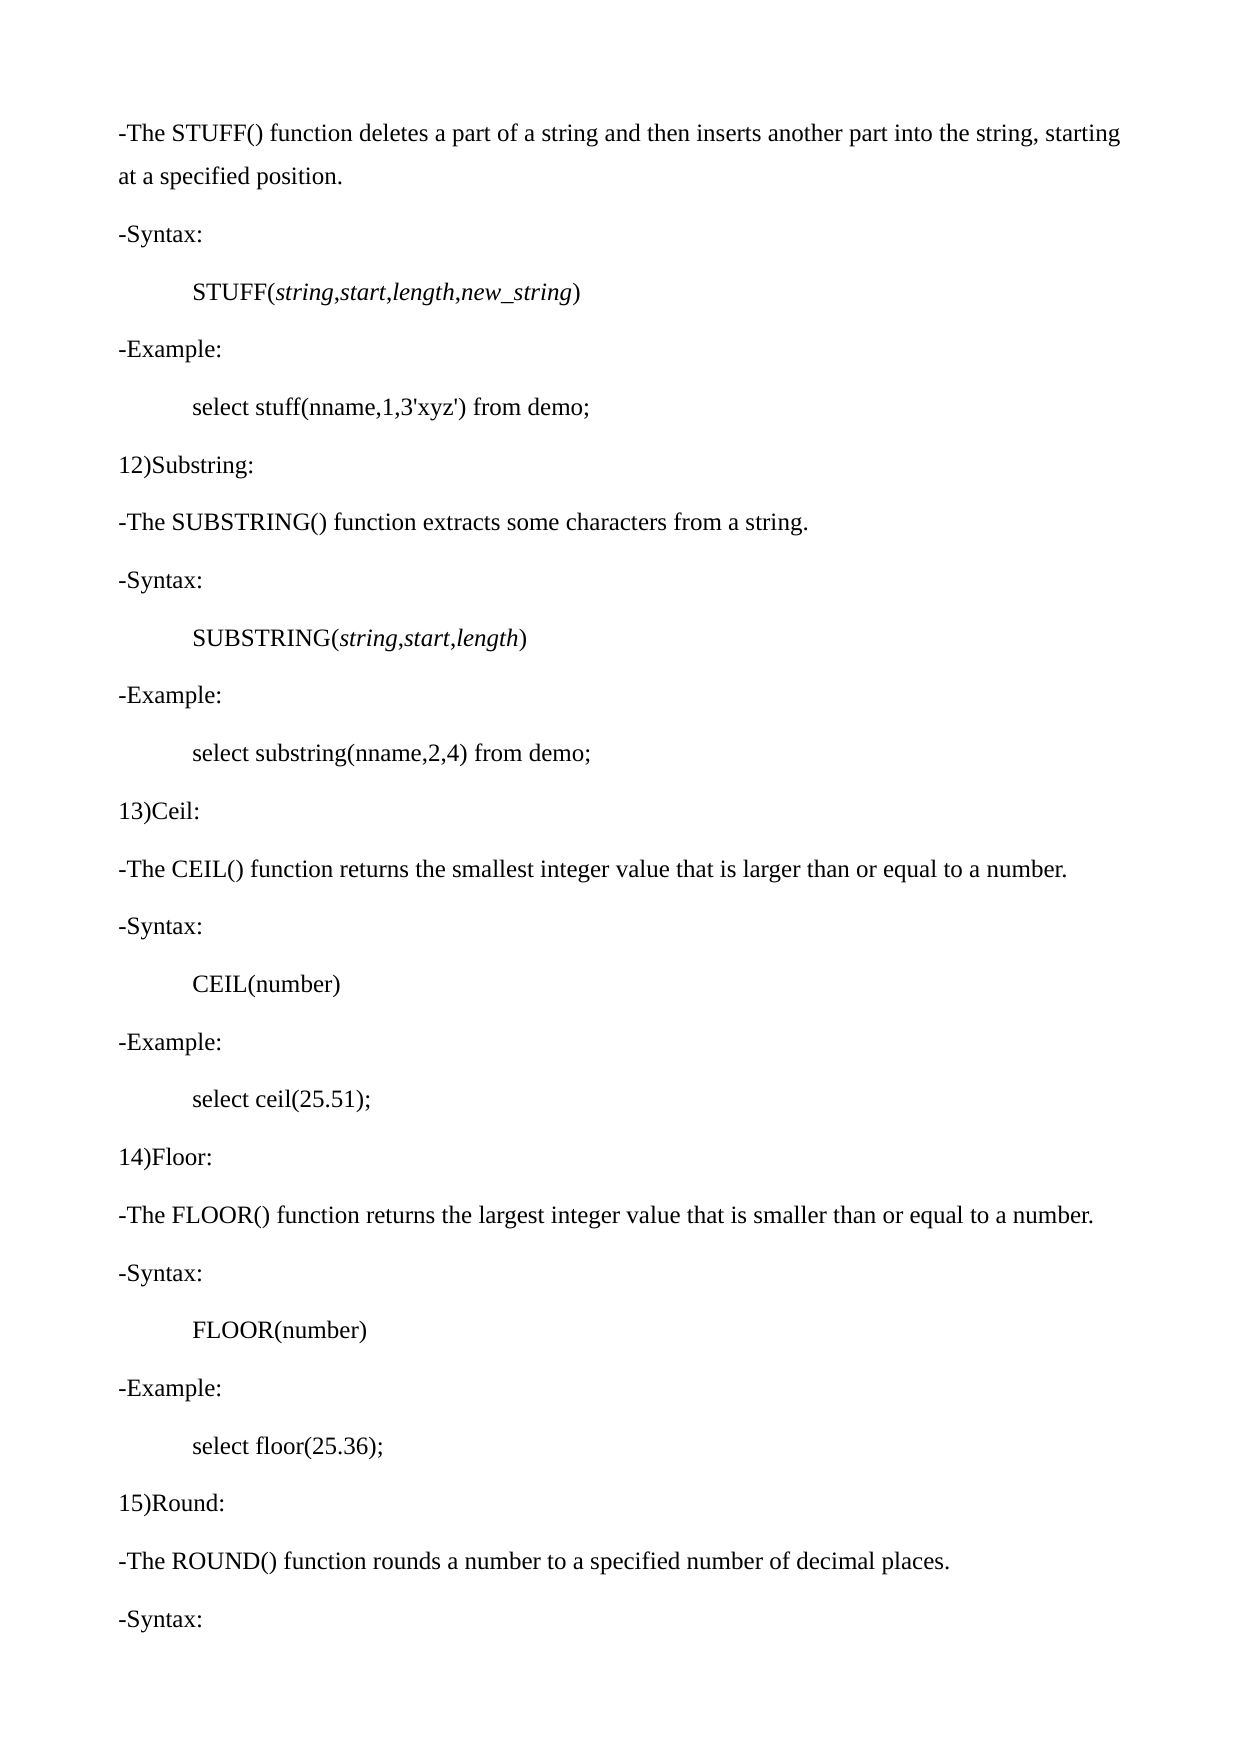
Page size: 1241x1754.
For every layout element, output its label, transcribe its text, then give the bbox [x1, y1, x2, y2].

text 12)Substring: [118, 450, 1122, 478]
text -The CEIL() function returns the smallest integer value that is larger than or equal to a number. [118, 854, 1122, 882]
text -Syntax: [118, 565, 1122, 594]
text STUFF(string,start,length,new_string) [118, 277, 1122, 305]
text -Example: [118, 681, 1122, 709]
text 15)Round: [118, 1488, 1122, 1517]
text 13)Ceil: [118, 796, 1122, 825]
text select stuff(nname,1,3'xyz') from demo; [118, 392, 1122, 421]
text -The STUFF() function deletes a part of a string and then inserts another part into the string, starting at a specified position. [118, 118, 1122, 190]
text -Syntax: [118, 219, 1122, 248]
text -The SUBSTRING() function extracts some characters from a string. [118, 507, 1122, 536]
text -Syntax: [118, 911, 1122, 940]
text -Example: [118, 1373, 1122, 1402]
text SUBSTRING(string,start,length) [118, 623, 1122, 652]
text select substring(nname,2,4) from demo; [118, 738, 1122, 767]
text -Example: [118, 334, 1122, 363]
text CEIL(number) [118, 969, 1122, 998]
text 14)Floor: [118, 1142, 1122, 1171]
text -Example: [118, 1027, 1122, 1056]
text FLOOR(number) [118, 1315, 1122, 1344]
text -Syntax: [118, 1258, 1122, 1286]
text select ceil(25.51); [118, 1084, 1122, 1113]
text select floor(25.36); [118, 1431, 1122, 1459]
text -Syntax: [118, 1604, 1122, 1633]
text -The FLOOR() function returns the largest integer value that is smaller than or equal to a number. [118, 1200, 1122, 1229]
text -The ROUND() function rounds a number to a specified number of decimal places. [118, 1546, 1122, 1575]
